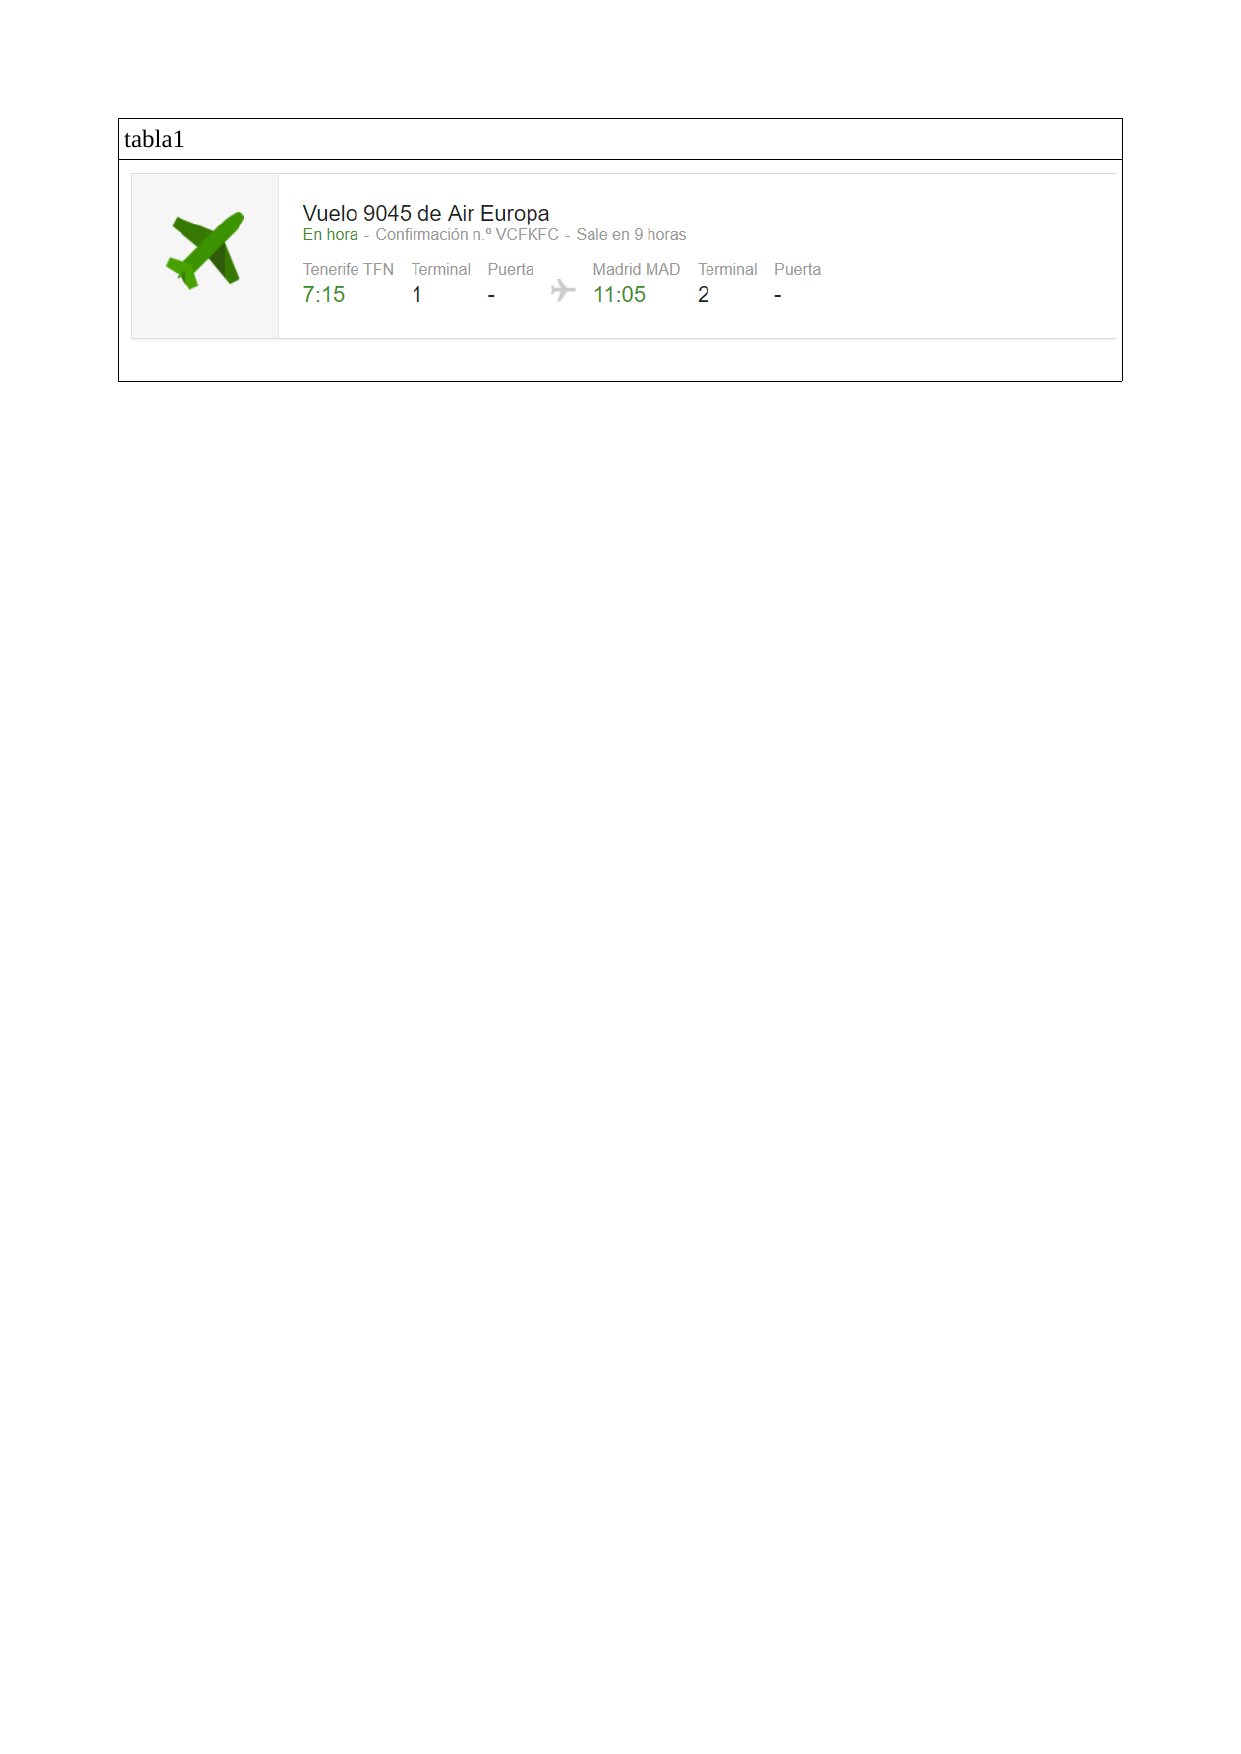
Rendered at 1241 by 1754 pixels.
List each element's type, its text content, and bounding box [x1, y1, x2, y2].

picture [123, 164, 1117, 347]
table_header tabla1 [119, 119, 1122, 158]
table_cell [119, 160, 1122, 381]
